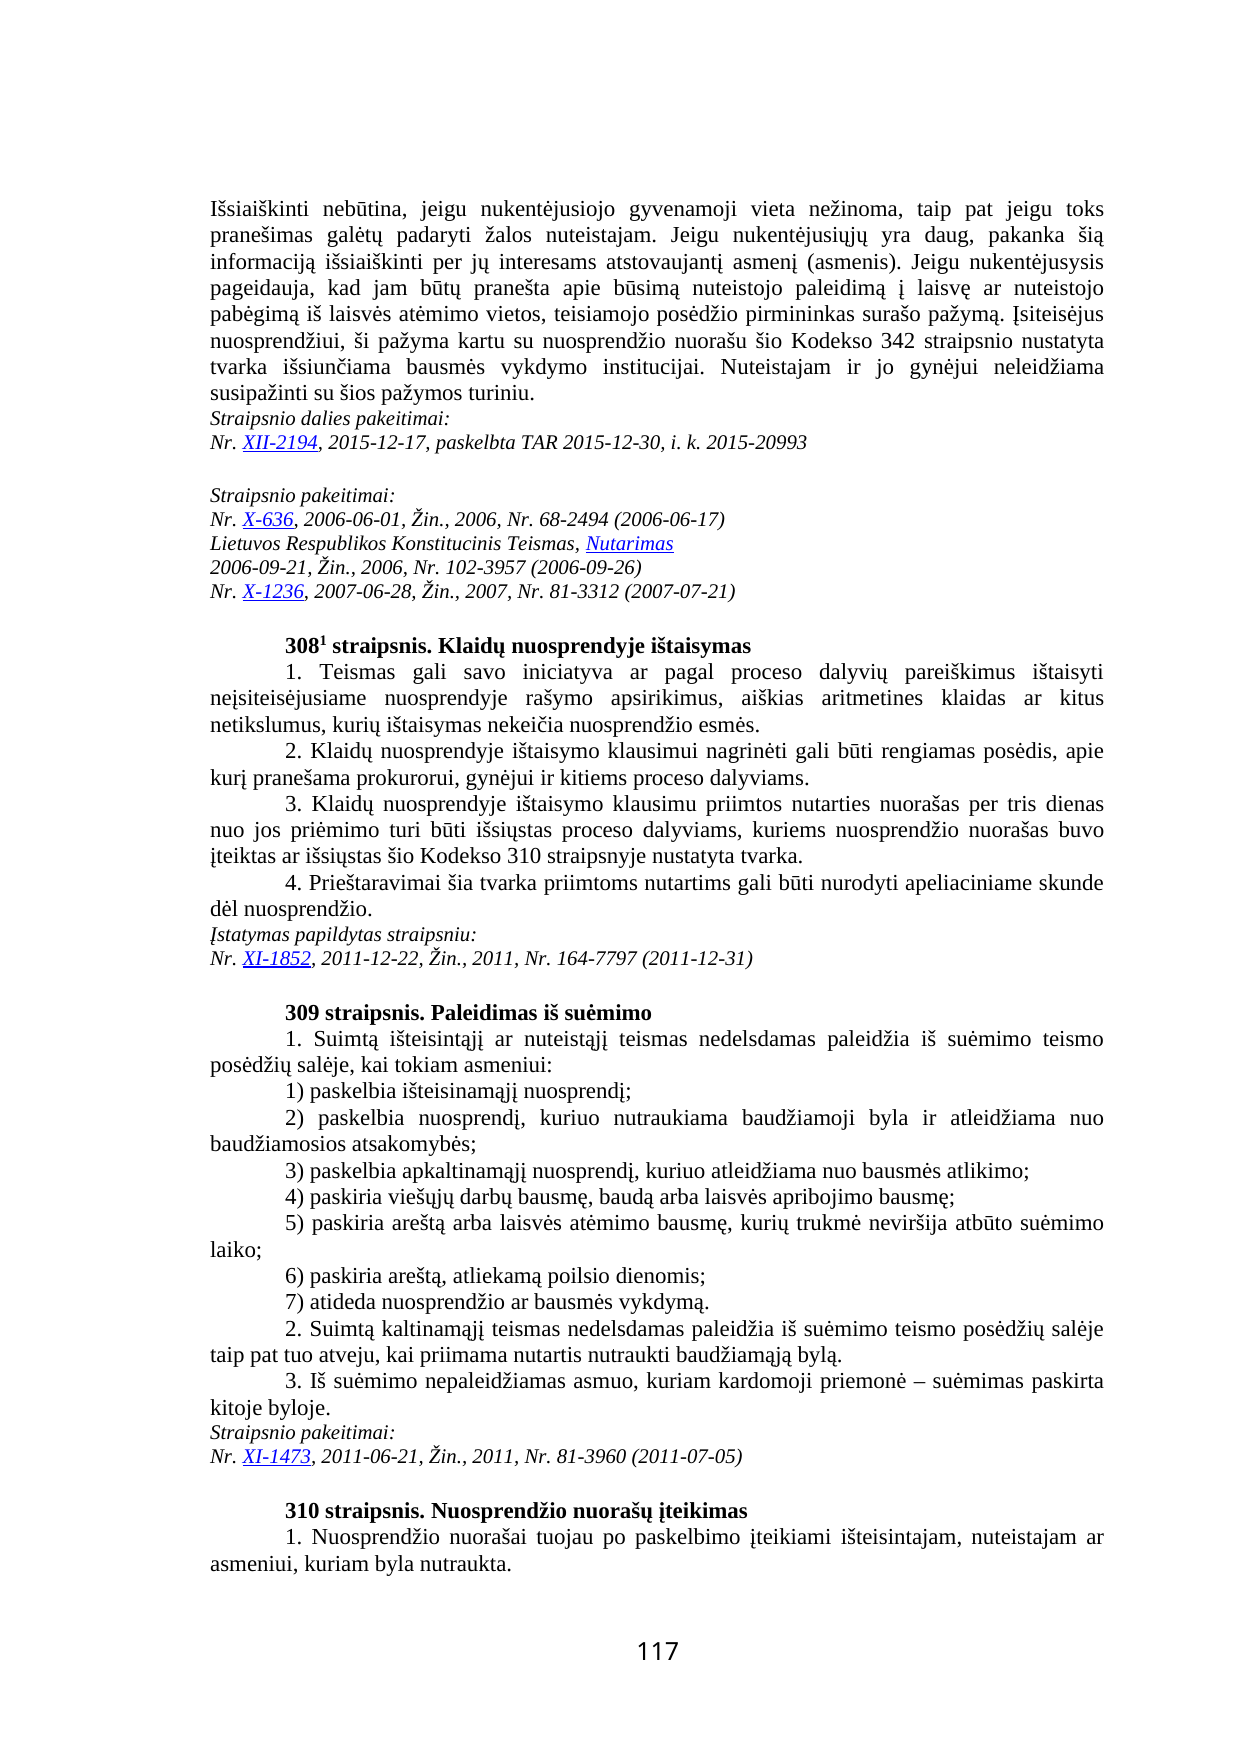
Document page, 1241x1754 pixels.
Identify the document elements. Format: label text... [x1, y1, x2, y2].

text 1. Nuosprendžio nuorašai tuojau po paskelbimo įteikiami išteisintajam, nuteistajam ar asmeniui, kuriam byla nutraukta. [210, 1523, 1106, 1576]
text 6) paskiria areštą, atliekamą poilsio dienomis; [210, 1262, 1106, 1288]
text Išsiaiškinti nebūtina, jeigu nukentėjusiojo gyvenamoji vieta nežinoma, taip pat jeigu toks pranešimas galėtų padaryti žalos nuteistajam. Jeigu nukentėjusiųjų yra daug, pakanka šią informaciją išsiaiškinti per jų interesams atstovaujantį asmenį (asmenis). Jeigu nukentėjusysis pageidauja, kad jam būtų pranešta apie būsimą nuteistojo paleidimą į laisvę ar nuteistojo pabėgimą iš laisvės atėmimo vietos, teisiamojo posėdžio pirmininkas surašo pažymą. Įsiteisėjus nuosprendžiui, ši pažyma kartu su nuosprendžio nuorašu šio Kodekso 342 straipsnio nustatyta tvarka išsiunčiama bausmės vykdymo institucijai. Nuteistajam ir jo gynėjui neleidžiama susipažinti su šios pažymos turiniu. [210, 195, 1106, 406]
text Nr. XII-2194, 2015-12-17, paskelbta TAR 2015-12-30, i. k. 2015-20993 [210, 430, 1106, 454]
text 4) paskiria viešųjų darbų bausmę, baudą arba laisvės apribojimo bausmę; [210, 1183, 1106, 1209]
text Lietuvos Respublikos Konstitucinis Teismas, Nutarimas [210, 531, 1106, 555]
text 3) paskelbia apkaltinamąjį nuosprendį, kuriuo atleidžiama nuo bausmės atlikimo; [210, 1157, 1106, 1183]
text 2. Suimtą kaltinamąjį teismas nedelsdamas paleidžia iš suėmimo teismo posėdžių salėje taip pat tuo atveju, kai priimama nutartis nutraukti baudžiamąją bylą. [210, 1315, 1106, 1367]
text 7) atideda nuosprendžio ar bausmės vykdymą. [210, 1288, 1106, 1315]
text 2006-09-21, Žin., 2006, Nr. 102-3957 (2006-09-26) [210, 555, 1106, 579]
text 3. Iš suėmimo nepaleidžiamas asmuo, kuriam kardomoji priemonė – suėmimas paskirta kitoje byloje. [210, 1367, 1106, 1420]
text Įstatymas papildytas straipsniu: [210, 922, 1106, 946]
text 2. Klaidų nuosprendyje ištaisymo klausimui nagrinėti gali būti rengiamas posėdis, apie kurį pranešama prokurorui, gynėjui ir kitiems proceso dalyviams. [210, 737, 1106, 790]
text Nr. X-636, 2006-06-01, Žin., 2006, Nr. 68-2494 (2006-06-17) [210, 507, 1106, 531]
text Straipsnio dalies pakeitimai: [210, 406, 1106, 430]
text Straipsnio pakeitimai: [210, 1420, 1106, 1444]
text 5) paskiria areštą arba laisvės atėmimo bausmę, kurių trukmė neviršija atbūto suėmimo laiko; [210, 1209, 1106, 1262]
text 310 straipsnis. Nuosprendžio nuorašų įteikimas [210, 1497, 1106, 1523]
text 3. Klaidų nuosprendyje ištaisymo klausimu priimtos nutarties nuorašas per tris dienas nuo jos priėmimo turi būti išsiųstas proceso dalyviams, kuriems nuosprendžio nuorašas buvo įteiktas ar išsiųstas šio Kodekso 310 straipsnyje nustatyta tvarka. [210, 790, 1106, 869]
text 2) paskelbia nuosprendį, kuriuo nutraukiama baudžiamoji byla ir atleidžiama nuo baudžiamosios atsakomybės; [210, 1104, 1106, 1157]
text Nr. XI-1852, 2011-12-22, Žin., 2011, Nr. 164-7797 (2011-12-31) [210, 946, 1106, 970]
text Nr. XI-1473, 2011-06-21, Žin., 2011, Nr. 81-3960 (2011-07-05) [210, 1444, 1106, 1468]
text 1) paskelbia išteisinamąjį nuosprendį; [210, 1078, 1106, 1104]
text Nr. X-1236, 2007-06-28, Žin., 2007, Nr. 81-3312 (2007-07-21) [210, 579, 1106, 603]
text 3081 straipsnis. Klaidų nuosprendyje ištaisymas [210, 632, 1106, 658]
text 4. Prieštaravimai šia tvarka priimtoms nutartims gali būti nurodyti apeliaciniame skunde dėl nuosprendžio. [210, 869, 1106, 922]
text 1. Teismas gali savo iniciatyva ar pagal proceso dalyvių pareiškimus ištaisyti neįsiteisėjusiame nuosprendyje rašymo apsirikimus, aiškias aritmetines klaidas ar kitus netikslumus, kurių ištaisymas nekeičia nuosprendžio esmės. [210, 658, 1106, 737]
text 309 straipsnis. Paleidimas iš suėmimo [210, 998, 1106, 1025]
text 1. Suimtą išteisintąjį ar nuteistąjį teismas nedelsdamas paleidžia iš suėmimo teismo posėdžių salėje, kai tokiam asmeniui: [210, 1025, 1106, 1078]
text Straipsnio pakeitimai: [210, 483, 1106, 507]
